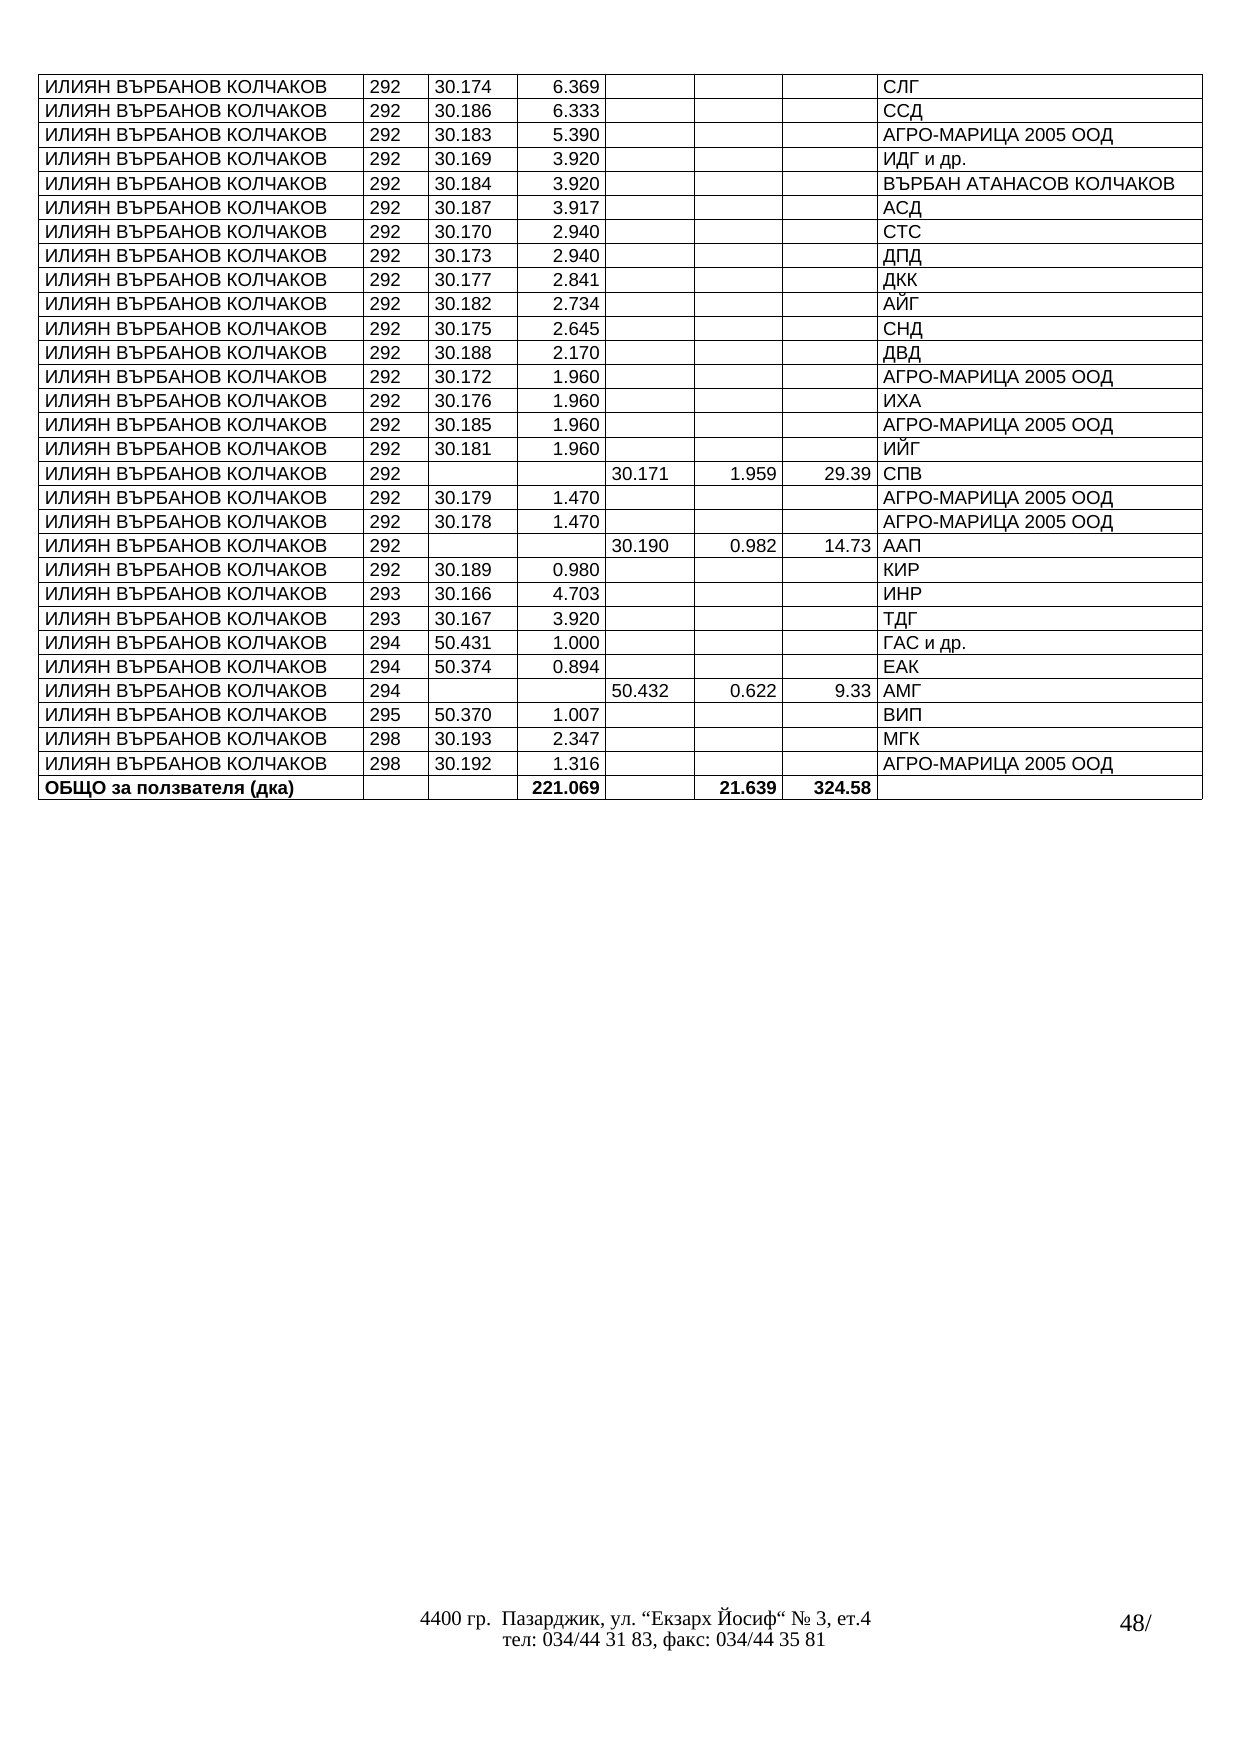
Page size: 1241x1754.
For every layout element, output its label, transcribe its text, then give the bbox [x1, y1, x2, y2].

table_cell [695, 172, 782, 195]
table_cell 50.432 [606, 679, 694, 702]
table_cell АМГ [878, 679, 1202, 702]
table_cell [606, 486, 694, 509]
table_cell [783, 172, 877, 195]
table_cell 30.190 [606, 534, 694, 557]
table_cell ИЛИЯН ВЪРБАНОВ КОЛЧАКОВ [39, 268, 363, 291]
table_cell [695, 389, 782, 412]
table_cell [606, 558, 694, 581]
table_cell 292 [364, 123, 428, 146]
table_cell ИЛИЯН ВЪРБАНОВ КОЛЧАКОВ [39, 244, 363, 267]
table_cell [783, 558, 877, 581]
table_cell ТДГ [878, 607, 1202, 630]
table_cell [606, 341, 694, 364]
table_cell 30.167 [429, 607, 517, 630]
table_cell 30.185 [429, 413, 517, 436]
table_cell ИЛИЯН ВЪРБАНОВ КОЛЧАКОВ [39, 728, 363, 751]
table_cell АГРО-МАРИЦА 2005 ООД [878, 510, 1202, 533]
table_cell ДПД [878, 244, 1202, 267]
table_cell [606, 148, 694, 171]
table_cell 30.178 [429, 510, 517, 533]
table_cell 30.174 [429, 75, 517, 98]
table_cell [783, 752, 877, 775]
table_cell [606, 583, 694, 606]
table_cell 30.193 [429, 728, 517, 751]
table_cell [606, 123, 694, 146]
table_cell 1.959 [695, 462, 782, 485]
table_cell ССД [878, 99, 1202, 122]
table_cell 1.316 [518, 752, 605, 775]
table_cell 3.920 [518, 607, 605, 630]
table_cell 292 [364, 558, 428, 581]
table_cell [783, 341, 877, 364]
table_cell 292 [364, 413, 428, 436]
table_cell [783, 220, 877, 243]
table_cell 29.39 [783, 462, 877, 485]
table_cell [606, 607, 694, 630]
table_cell КИР [878, 558, 1202, 581]
table_cell СТС [878, 220, 1202, 243]
table_cell 30.189 [429, 558, 517, 581]
table_cell 292 [364, 293, 428, 316]
table_cell 292 [364, 438, 428, 461]
table_cell 2.940 [518, 244, 605, 267]
table_cell ИЛИЯН ВЪРБАНОВ КОЛЧАКОВ [39, 365, 363, 388]
table_cell ИЛИЯН ВЪРБАНОВ КОЛЧАКОВ [39, 148, 363, 171]
table_cell 3.920 [518, 148, 605, 171]
table_cell ГАС и др. [878, 631, 1202, 654]
table_cell 30.182 [429, 293, 517, 316]
table_cell 21.639 [695, 776, 782, 799]
table_cell 30.188 [429, 341, 517, 364]
table_cell [606, 244, 694, 267]
table_cell [783, 583, 877, 606]
table_cell 3.920 [518, 172, 605, 195]
table_cell [695, 486, 782, 509]
table_cell ЕАК [878, 655, 1202, 678]
table_cell [783, 655, 877, 678]
table_cell [518, 462, 605, 485]
table_cell [606, 293, 694, 316]
table_cell 0.894 [518, 655, 605, 678]
table_cell ИЛИЯН ВЪРБАНОВ КОЛЧАКОВ [39, 679, 363, 702]
table_cell [695, 244, 782, 267]
table_cell АГРО-МАРИЦА 2005 ООД [878, 123, 1202, 146]
table_cell 3.917 [518, 196, 605, 219]
table_cell ИЛИЯН ВЪРБАНОВ КОЛЧАКОВ [39, 220, 363, 243]
table_cell 2.170 [518, 341, 605, 364]
table_cell [783, 75, 877, 98]
table_cell ВИП [878, 703, 1202, 726]
table_cell [695, 268, 782, 291]
table_cell 292 [364, 75, 428, 98]
table_cell [783, 123, 877, 146]
table_cell [878, 776, 1202, 799]
table_cell 30.169 [429, 148, 517, 171]
table_cell [783, 317, 877, 340]
table_cell СНД [878, 317, 1202, 340]
table_cell 2.940 [518, 220, 605, 243]
table_cell ИЛИЯН ВЪРБАНОВ КОЛЧАКОВ [39, 703, 363, 726]
table_cell СЛГ [878, 75, 1202, 98]
table_cell [606, 438, 694, 461]
table_cell 0.980 [518, 558, 605, 581]
table_cell 1.470 [518, 486, 605, 509]
table_cell [783, 148, 877, 171]
table_cell ИЛИЯН ВЪРБАНОВ КОЛЧАКОВ [39, 438, 363, 461]
table_cell 30.172 [429, 365, 517, 388]
table_cell [695, 75, 782, 98]
table_cell [606, 268, 694, 291]
table_cell [606, 317, 694, 340]
table_cell 298 [364, 752, 428, 775]
table_cell [695, 220, 782, 243]
table_cell 2.347 [518, 728, 605, 751]
table_cell ИЛИЯН ВЪРБАНОВ КОЛЧАКОВ [39, 123, 363, 146]
table_cell 30.176 [429, 389, 517, 412]
table_cell 0.622 [695, 679, 782, 702]
table_cell [606, 510, 694, 533]
table_cell 2.645 [518, 317, 605, 340]
table_cell [606, 365, 694, 388]
table_cell АСД [878, 196, 1202, 219]
table_cell 294 [364, 631, 428, 654]
table_cell ИДГ и др. [878, 148, 1202, 171]
table_cell 1.960 [518, 365, 605, 388]
table_cell [606, 99, 694, 122]
table_cell 30.186 [429, 99, 517, 122]
table_cell ИЛИЯН ВЪРБАНОВ КОЛЧАКОВ [39, 607, 363, 630]
table_cell [695, 655, 782, 678]
table_cell 298 [364, 728, 428, 751]
table_cell [606, 413, 694, 436]
table_cell [695, 413, 782, 436]
table_cell 1.960 [518, 438, 605, 461]
table_cell 30.177 [429, 268, 517, 291]
table_cell [695, 438, 782, 461]
table_cell [695, 365, 782, 388]
table_cell [518, 534, 605, 557]
table_cell [695, 607, 782, 630]
table_cell [695, 510, 782, 533]
table_cell ААП [878, 534, 1202, 557]
table_cell 292 [364, 317, 428, 340]
table_cell АГРО-МАРИЦА 2005 ООД [878, 752, 1202, 775]
table_cell ИХА [878, 389, 1202, 412]
table_cell [518, 679, 605, 702]
table_cell [695, 558, 782, 581]
table_cell [695, 99, 782, 122]
table_cell [783, 389, 877, 412]
table_cell [429, 534, 517, 557]
table_cell [695, 148, 782, 171]
table_cell ИЛИЯН ВЪРБАНОВ КОЛЧАКОВ [39, 389, 363, 412]
table_cell ИЙГ [878, 438, 1202, 461]
table_cell 2.734 [518, 293, 605, 316]
table_cell ИЛИЯН ВЪРБАНОВ КОЛЧАКОВ [39, 341, 363, 364]
table_cell 1.007 [518, 703, 605, 726]
table_cell [364, 776, 428, 799]
table_cell АГРО-МАРИЦА 2005 ООД [878, 486, 1202, 509]
table_cell 292 [364, 534, 428, 557]
table_cell 30.166 [429, 583, 517, 606]
table_cell 2.841 [518, 268, 605, 291]
table_cell 6.333 [518, 99, 605, 122]
table_cell [783, 631, 877, 654]
table_cell ИЛИЯН ВЪРБАНОВ КОЛЧАКОВ [39, 583, 363, 606]
table_cell 5.390 [518, 123, 605, 146]
table_cell 30.192 [429, 752, 517, 775]
table_cell ИНР [878, 583, 1202, 606]
table_cell [695, 123, 782, 146]
table_cell [783, 365, 877, 388]
table_cell [783, 244, 877, 267]
table_cell ИЛИЯН ВЪРБАНОВ КОЛЧАКОВ [39, 534, 363, 557]
table_cell [783, 607, 877, 630]
table_cell [695, 703, 782, 726]
table_cell [429, 679, 517, 702]
table_cell 294 [364, 655, 428, 678]
table_cell ИЛИЯН ВЪРБАНОВ КОЛЧАКОВ [39, 631, 363, 654]
table_cell 1.960 [518, 389, 605, 412]
table_cell [695, 728, 782, 751]
table_cell МГК [878, 728, 1202, 751]
table_cell 4.703 [518, 583, 605, 606]
table_cell ИЛИЯН ВЪРБАНОВ КОЛЧАКОВ [39, 752, 363, 775]
table_cell [783, 413, 877, 436]
table_cell 30.183 [429, 123, 517, 146]
table_cell [606, 631, 694, 654]
table_cell ИЛИЯН ВЪРБАНОВ КОЛЧАКОВ [39, 172, 363, 195]
table_cell 292 [364, 389, 428, 412]
table_cell 50.431 [429, 631, 517, 654]
table_cell 293 [364, 583, 428, 606]
table_cell [429, 462, 517, 485]
table_cell 292 [364, 365, 428, 388]
table_cell [429, 776, 517, 799]
table_cell 295 [364, 703, 428, 726]
table_cell [606, 75, 694, 98]
table_cell [783, 438, 877, 461]
table_cell [606, 220, 694, 243]
table_cell 292 [364, 99, 428, 122]
table_cell 30.187 [429, 196, 517, 219]
table_cell 14.73 [783, 534, 877, 557]
table_cell 1.000 [518, 631, 605, 654]
table_cell ИЛИЯН ВЪРБАНОВ КОЛЧАКОВ [39, 293, 363, 316]
table_cell [695, 341, 782, 364]
table_cell ИЛИЯН ВЪРБАНОВ КОЛЧАКОВ [39, 462, 363, 485]
table_cell [606, 776, 694, 799]
table_cell 0.982 [695, 534, 782, 557]
table_cell [783, 268, 877, 291]
table_cell 292 [364, 196, 428, 219]
table_cell 292 [364, 220, 428, 243]
table_cell 30.184 [429, 172, 517, 195]
table_cell 221.069 [518, 776, 605, 799]
table_cell [695, 752, 782, 775]
table_cell ИЛИЯН ВЪРБАНОВ КОЛЧАКОВ [39, 413, 363, 436]
table_cell 292 [364, 244, 428, 267]
table_cell [783, 293, 877, 316]
table_cell 292 [364, 341, 428, 364]
table_cell 292 [364, 486, 428, 509]
table_cell АГРО-МАРИЦА 2005 ООД [878, 413, 1202, 436]
table_cell 324.58 [783, 776, 877, 799]
table_cell 30.171 [606, 462, 694, 485]
table_cell 293 [364, 607, 428, 630]
table_cell 292 [364, 462, 428, 485]
table_cell [783, 510, 877, 533]
table_cell 30.179 [429, 486, 517, 509]
table_cell 1.470 [518, 510, 605, 533]
table_cell ОБЩО за ползвателя (дка) [39, 776, 363, 799]
table_cell ДВД [878, 341, 1202, 364]
table_cell [783, 99, 877, 122]
table_cell АЙГ [878, 293, 1202, 316]
table_cell 294 [364, 679, 428, 702]
table_cell [606, 728, 694, 751]
table_cell 50.374 [429, 655, 517, 678]
table_cell [606, 196, 694, 219]
table_cell 30.181 [429, 438, 517, 461]
table_cell ИЛИЯН ВЪРБАНОВ КОЛЧАКОВ [39, 486, 363, 509]
table_cell 30.175 [429, 317, 517, 340]
table_cell [606, 703, 694, 726]
table_cell [783, 196, 877, 219]
table_cell ВЪРБАН АТАНАСОВ КОЛЧАКОВ [878, 172, 1202, 195]
table_cell ИЛИЯН ВЪРБАНОВ КОЛЧАКОВ [39, 655, 363, 678]
table_cell 30.173 [429, 244, 517, 267]
table_cell 292 [364, 172, 428, 195]
table_cell ИЛИЯН ВЪРБАНОВ КОЛЧАКОВ [39, 317, 363, 340]
table_cell [695, 583, 782, 606]
table_cell ИЛИЯН ВЪРБАНОВ КОЛЧАКОВ [39, 196, 363, 219]
table_cell 292 [364, 268, 428, 291]
table_cell ИЛИЯН ВЪРБАНОВ КОЛЧАКОВ [39, 75, 363, 98]
table_cell 1.960 [518, 413, 605, 436]
table_cell [606, 752, 694, 775]
table_cell [783, 486, 877, 509]
table_cell [695, 317, 782, 340]
table_cell 292 [364, 510, 428, 533]
table_cell ДКК [878, 268, 1202, 291]
table_cell [783, 703, 877, 726]
table_cell [606, 655, 694, 678]
table_cell 6.369 [518, 75, 605, 98]
table_cell ИЛИЯН ВЪРБАНОВ КОЛЧАКОВ [39, 510, 363, 533]
table_cell АГРО-МАРИЦА 2005 ООД [878, 365, 1202, 388]
table_cell ИЛИЯН ВЪРБАНОВ КОЛЧАКОВ [39, 558, 363, 581]
table_cell 9.33 [783, 679, 877, 702]
table_cell [695, 196, 782, 219]
table_cell 292 [364, 148, 428, 171]
table_cell 50.370 [429, 703, 517, 726]
table_cell [606, 389, 694, 412]
table_cell СПВ [878, 462, 1202, 485]
table_cell [695, 293, 782, 316]
table_cell ИЛИЯН ВЪРБАНОВ КОЛЧАКОВ [39, 99, 363, 122]
table_cell [783, 728, 877, 751]
table_cell [606, 172, 694, 195]
table_cell [695, 631, 782, 654]
table_cell 30.170 [429, 220, 517, 243]
